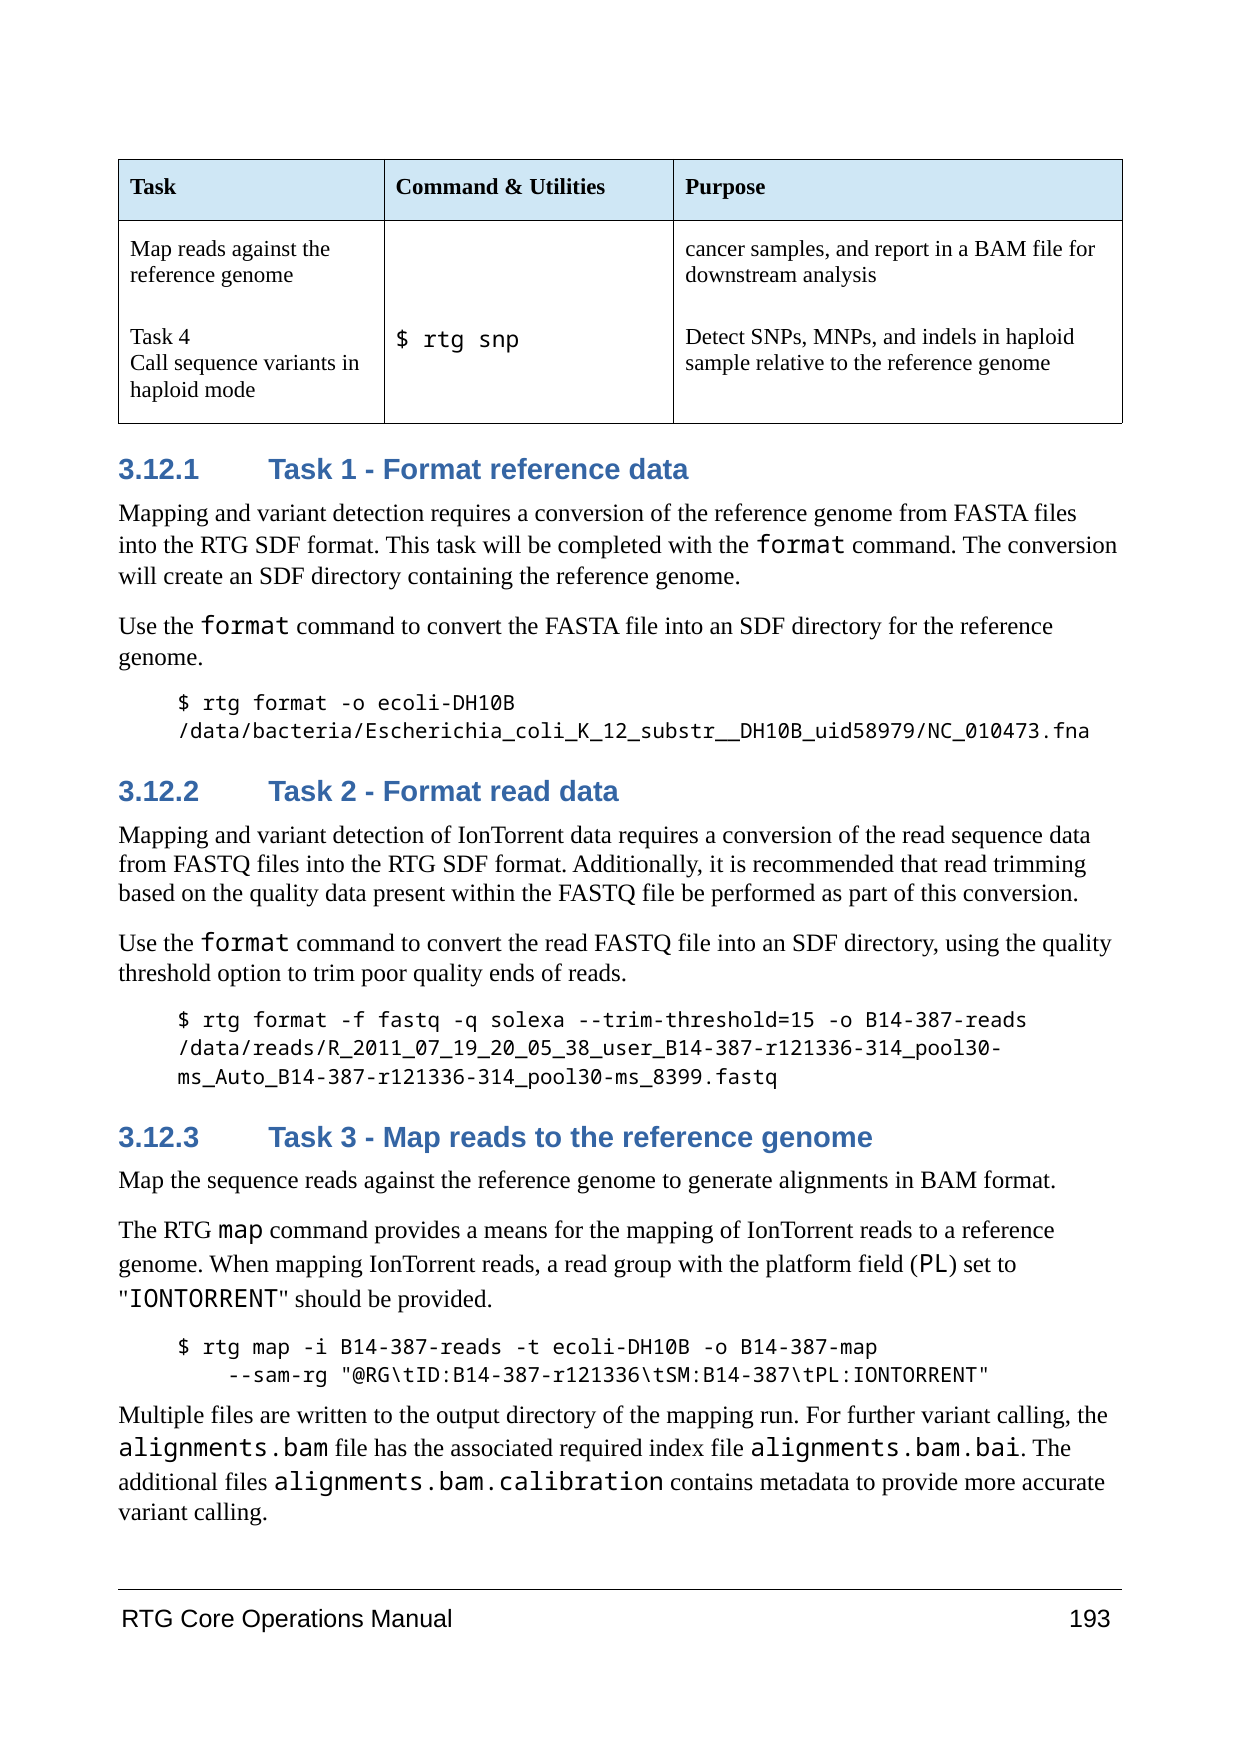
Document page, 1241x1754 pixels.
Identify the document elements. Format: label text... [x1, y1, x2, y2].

text Use the format command to convert the read FASTQ file into an SDF directory, using the quality threshold option to trim poor quality ends of reads. [118, 924, 1122, 987]
text Mapping and variant detection of IonTorrent data requires a conversion of the read sequence data from FASTQ files into the RTG SDF format. Additionally, it is recommended that read trimming based on the quality data present within the FASTQ file be performed as part of this conversion. [118, 820, 1122, 907]
table_cell $ rtg snp [385, 309, 673, 423]
text The RTG map command provides a means for the mapping of IonTorrent reads to a reference genome. When mapping IonTorrent reads, a read group with the platform field (PL) set to "IONTORRENT" should be provided. [118, 1212, 1122, 1314]
table_header Purpose [674, 160, 1122, 220]
text Multiple files are written to the output directory of the mapping run. For further variant calling, the alignments.bam file has the associated required index file alignments.bam.bai. The additional files alignments.bam.calibration contains metadata to provide more accurate variant calling. [118, 1401, 1122, 1526]
table_cell Task 4 Call sequence variants in haploid mode [119, 309, 384, 423]
text $ rtg format -o ecoli-DH10B [177, 688, 1122, 717]
table_cell [385, 221, 673, 308]
table_header Task [119, 160, 384, 220]
text Map the sequence reads against the reference genome to generate alignments in BAM format. [118, 1166, 1122, 1194]
text Mapping and variant detection requires a conversion of the reference genome from FASTA files into the RTG SDF format. This task will be completed with the format command. The conversion will create an SDF directory containing the reference genome. [118, 498, 1122, 590]
text /data/bacteria/Escherichia_coli_K_12_substr__DH10B_uid58979/NC_010473.fna [177, 717, 1122, 745]
table_header Command & Utilities [385, 160, 673, 220]
text $ rtg map -i B14-387-reads -t ecoli-DH10B -o B14-387-map [177, 1332, 1122, 1360]
subtitle Task 2 - Format read data [118, 774, 1122, 808]
text --sam-rg "@RG\tID:B14-387-r121336\tSM:B14-387\tPL:IONTORRENT" [177, 1360, 1122, 1389]
subtitle Task 3 - Map reads to the reference genome [118, 1120, 1122, 1153]
text Use the format command to convert the FASTA file into an SDF directory for the reference genome. [118, 608, 1122, 670]
table_cell cancer samples, and report in a BAM file for downstream analysis [674, 221, 1122, 308]
table_cell Map reads against the reference genome [119, 221, 384, 308]
text $ rtg format -f fastq -q solexa --trim-threshold=15 -o B14-387-reads /data/reads/R_2011_07_19_20_05_38_user_B14-387-r121336-314_pool30-ms_Auto_B14-387-r121336-314_pool30-ms_8399.fastq [177, 1005, 1122, 1090]
subtitle Task 1 - Format reference data [118, 452, 1122, 486]
table_cell Detect SNPs, MNPs, and indels in haploid sample relative to the reference genome [674, 309, 1122, 423]
